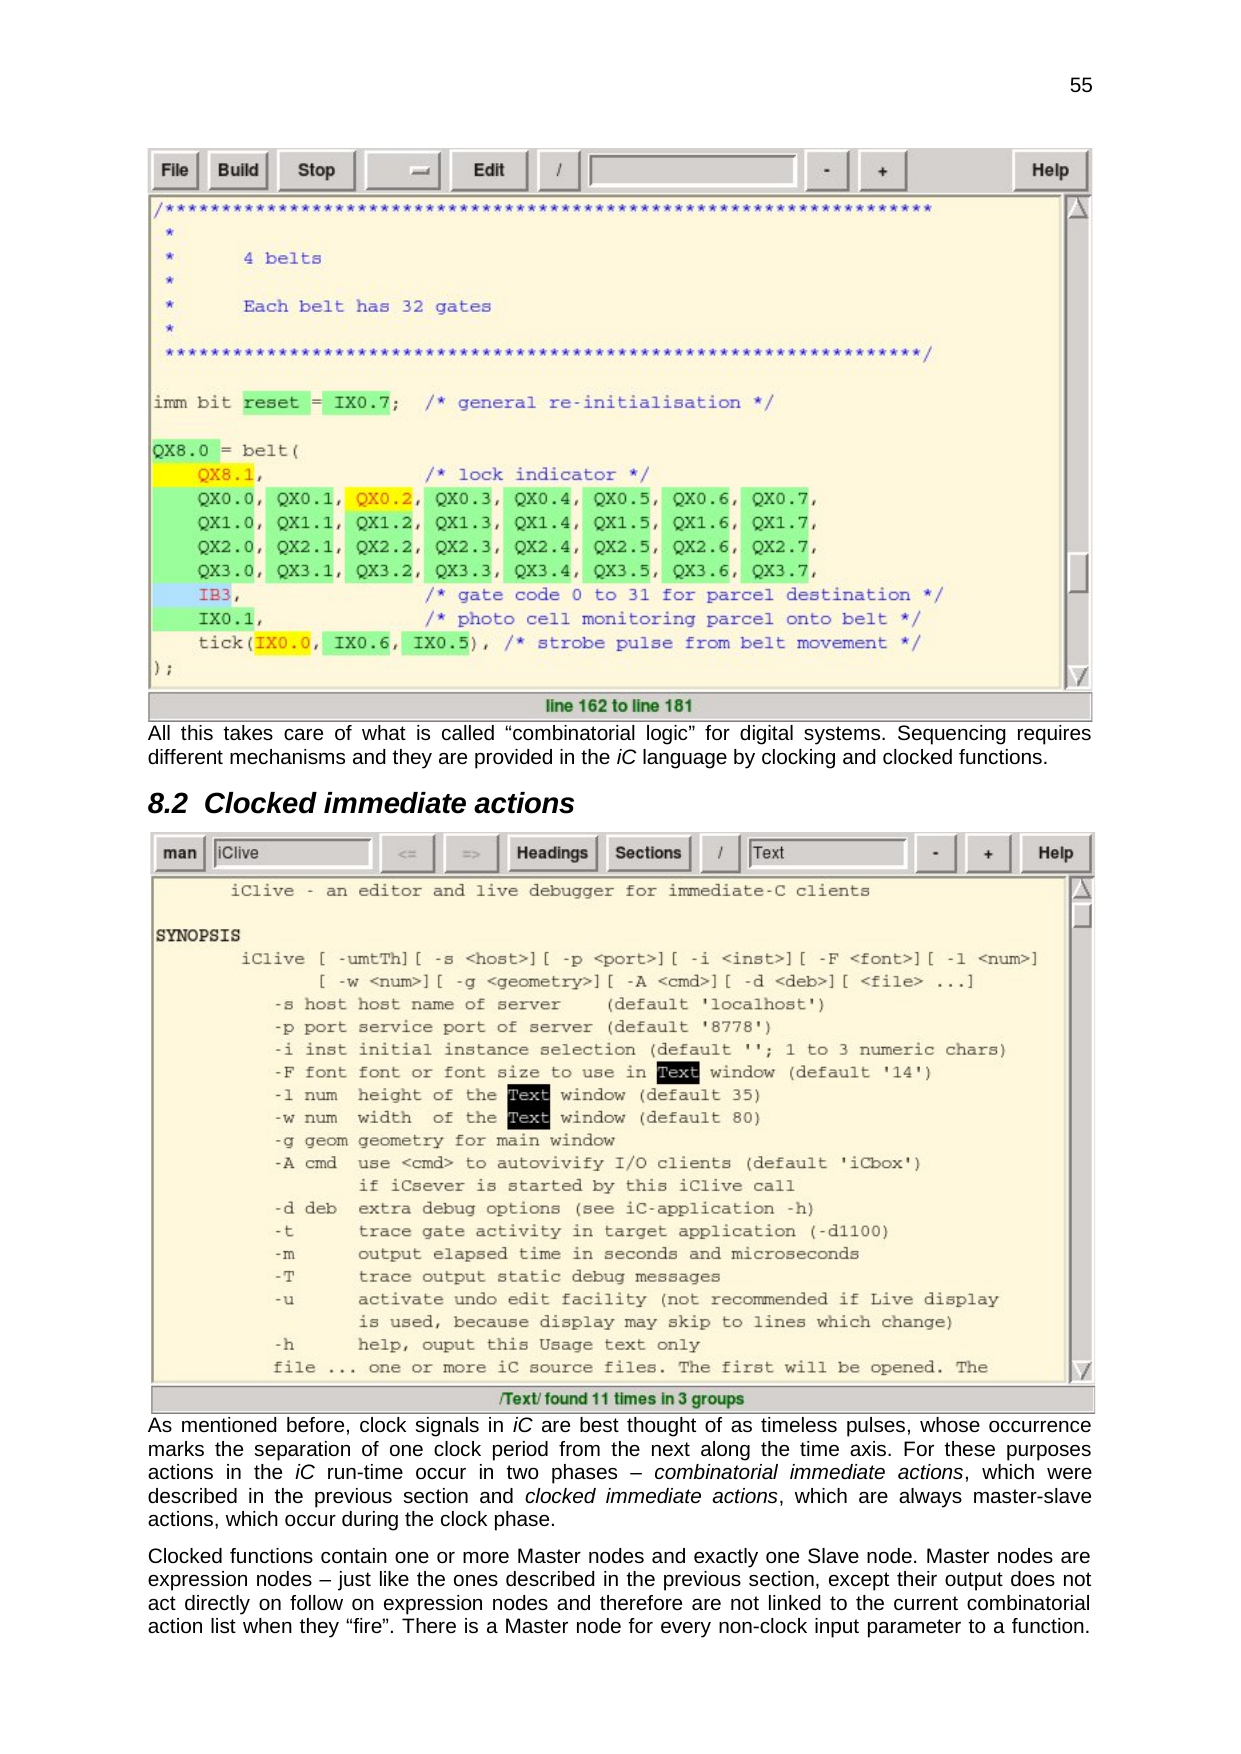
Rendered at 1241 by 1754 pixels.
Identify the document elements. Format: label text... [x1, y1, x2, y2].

picture [150, 832, 1096, 1414]
picture [147, 148, 1093, 722]
text Clocked functions contain one or more Master nodes and exactly one Slave node. Master nodes are expression nodes – just like the ones described in the previous section, except their output does not act directly on follow on expression nodes and therefore are not linked to the current combinatorial action list when they “fire”. There is a Master node for every non-clock input parameter to a function. [148, 1544, 1092, 1639]
subtitle Clocked immediate actions [148, 787, 1092, 819]
text All this takes care of what is called “combinatorial logic” for digital systems. Sequencing requires different mechanisms and they are provided in the iC language by clocking and clocked functions. [148, 722, 1092, 769]
text As mentioned before, clock signals in iC are best thought of as timeless pulses, whose occurrence marks the separation of one clock period from the next along the time axis. For these purposes actions in the iC run-time occur in two phases – combinatorial immediate actions, which were described in the previous section and clocked immediate actions, which are always master-slave actions, which occur during the clock phase. [148, 831, 1092, 1532]
